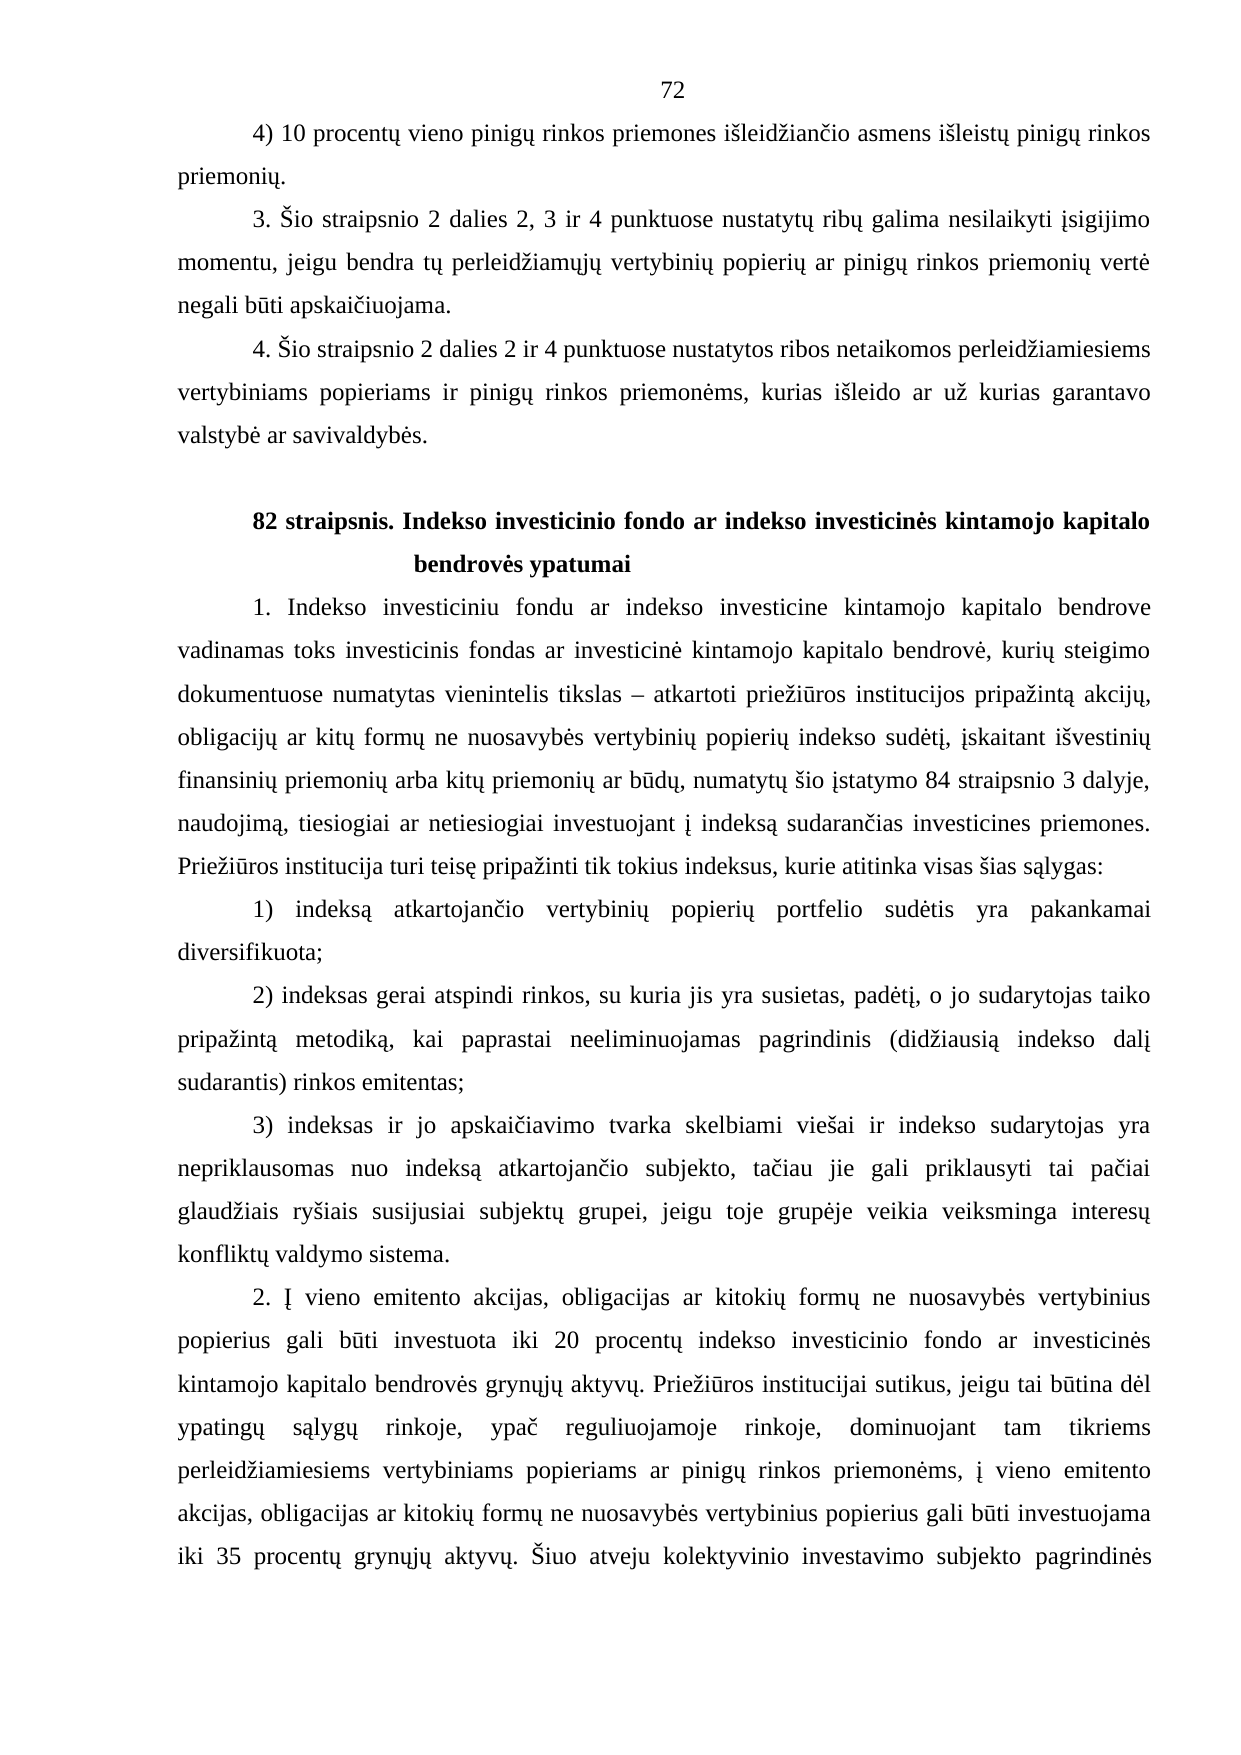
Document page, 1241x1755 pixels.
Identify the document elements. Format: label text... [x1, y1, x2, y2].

text 1. Indekso investiciniu fondu ar indekso investicine kintamojo kapitalo bendrove vadinamas toks investicinis fondas ar investicinė kintamojo kapitalo bendrovė, kurių steigimo dokumentuose numatytas vienintelis tikslas – atkartoti priežiūros institucijos pripažintą akcijų, obligacijų ar kitų formų ne nuosavybės vertybinių popierių indekso sudėtį, įskaitant išvestinių finansinių priemonių arba kitų priemonių ar būdų, numatytų šio įstatymo 84 straipsnio 3 dalyje, naudojimą, tiesiogiai ar netiesiogiai investuojant į indeksą sudarančias investicines priemones. Priežiūros institucija turi teisę pripažinti tik tokius indeksus, kurie atitinka visas šias sąlygas: [177, 592, 1152, 880]
text 82 straipsnis. Indekso investicinio fondo ar indekso investicinės kintamojo kapitalo bendrovės ypatumai [252, 506, 1152, 578]
text 3) indeksas ir jo apskaičiavimo tvarka skelbiami viešai ir indekso sudarytojas yra nepriklausomas nuo indeksą atkartojančio subjekto, tačiau jie gali priklausyti tai pačiai glaudžiais ryšiais susijusiai subjektų grupei, jeigu toje grupėje veikia veiksminga interesų konfliktų valdymo sistema. [177, 1110, 1152, 1268]
text 4. Šio straipsnio 2 dalies 2 ir 4 punktuose nustatytos ribos netaikomos perleidžiamiesiems vertybiniams popieriams ir pinigų rinkos priemonėms, kurias išleido ar už kurias garantavo valstybė ar savivaldybės. [177, 334, 1152, 449]
text 1) indeksą atkartojančio vertybinių popierių portfelio sudėtis yra pakankamai diversifikuota; [177, 894, 1152, 966]
text 2) indeksas gerai atspindi rinkos, su kuria jis yra susietas, padėtį, o jo sudarytojas taiko pripažintą metodiką, kai paprastai neeliminuojamas pagrindinis (didžiausią indekso dalį sudarantis) rinkos emitentas; [177, 981, 1152, 1096]
text 4) 10 procentų vieno pinigų rinkos priemones išleidžiančio asmens išleistų pinigų rinkos priemonių. [177, 118, 1152, 190]
text 2. Į vieno emitento akcijas, obligacijas ar kitokių formų ne nuosavybės vertybinius popierius gali būti investuota iki 20 procentų indekso investicinio fondo ar investicinės kintamojo kapitalo bendrovės grynųjų aktyvų. Priežiūros institucijai sutikus, jeigu tai būtina dėl ypatingų sąlygų rinkoje, ypač reguliuojamoje rinkoje, dominuojant tam tikriems perleidžiamiesiems vertybiniams popieriams ar pinigų rinkos priemonėms, į vieno emitento akcijas, obligacijas ar kitokių formų ne nuosavybės vertybinius popierius gali būti investuojama iki 35 procentų grynųjų aktyvų. Šiuo atveju kolektyvinio investavimo subjekto pagrindinės [177, 1282, 1152, 1570]
text 3. Šio straipsnio 2 dalies 2, 3 ir 4 punktuose nustatytų ribų galima nesilaikyti įsigijimo momentu, jeigu bendra tų perleidžiamųjų vertybinių popierių ar pinigų rinkos priemonių vertė negali būti apskaičiuojama. [177, 204, 1152, 319]
